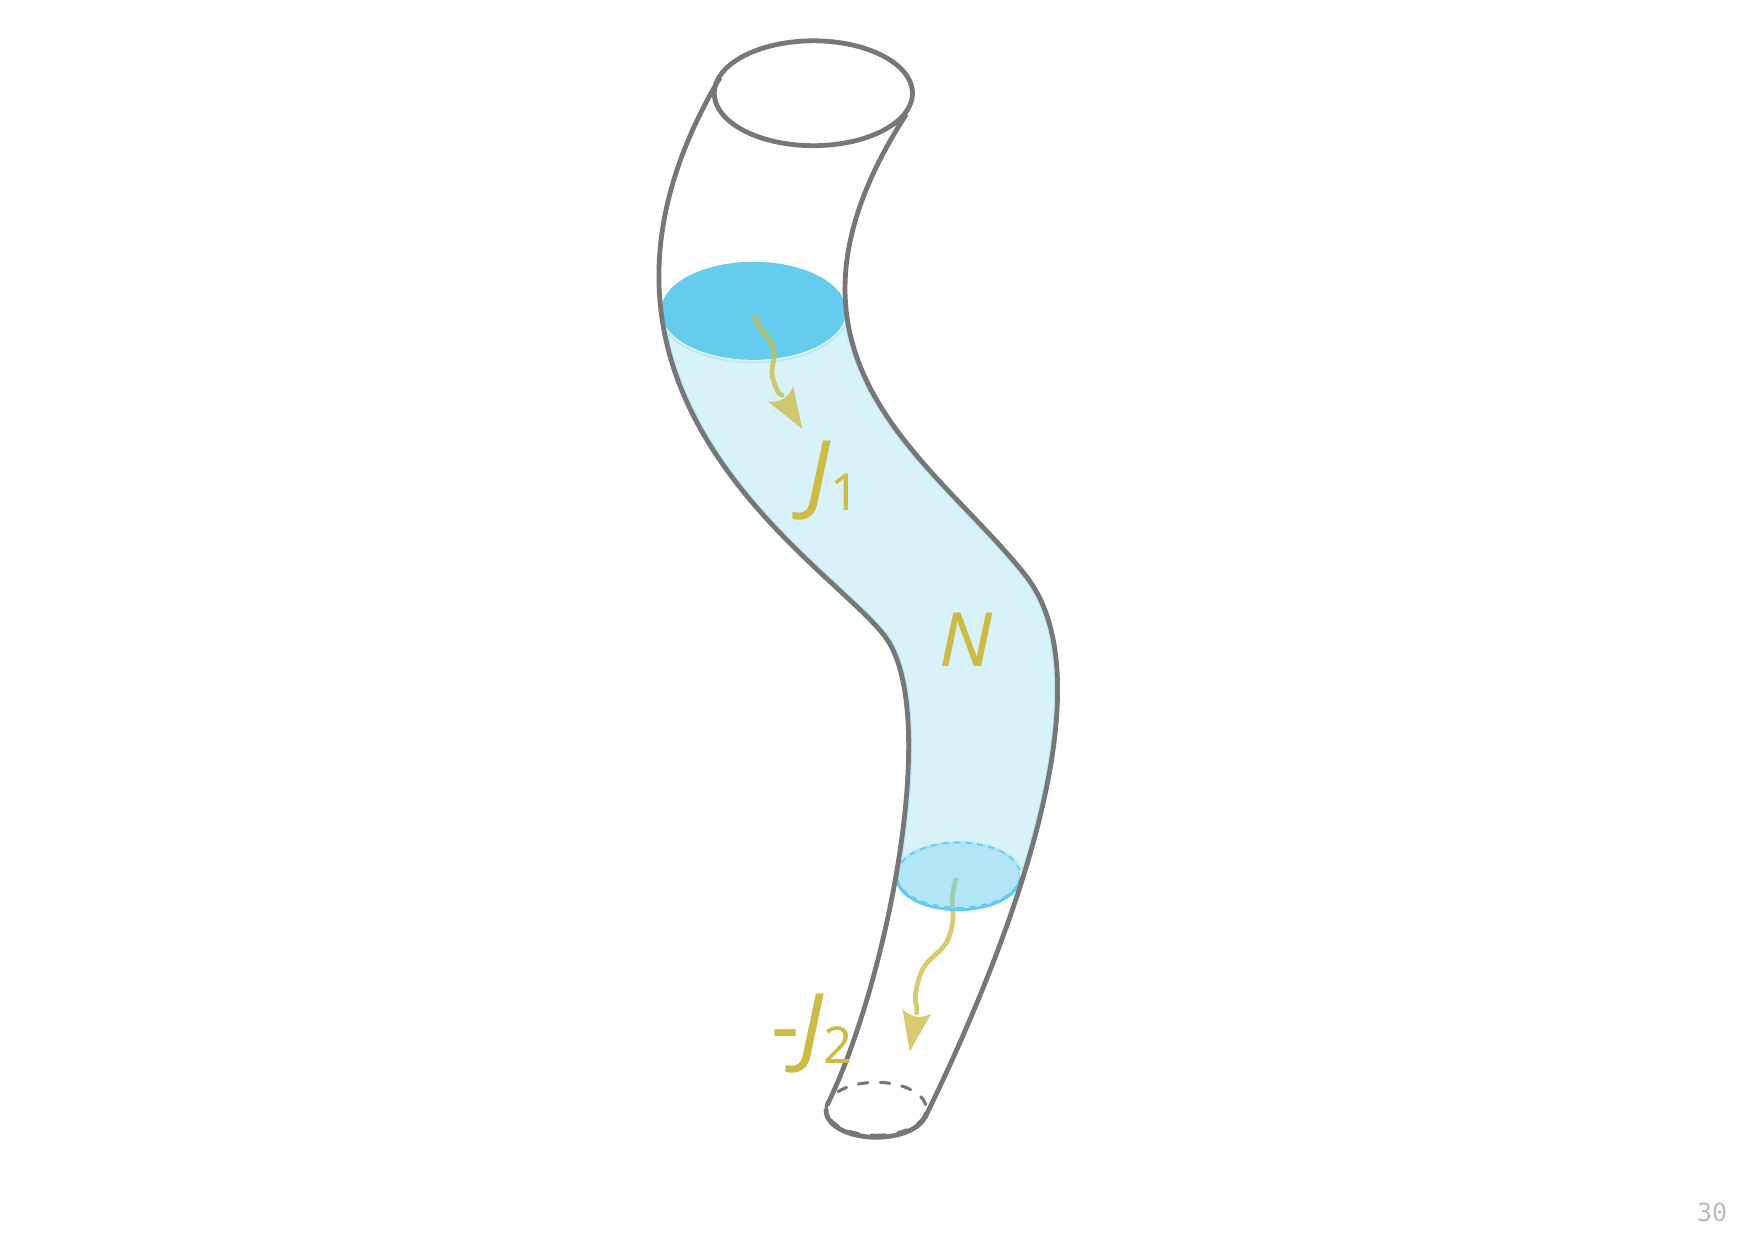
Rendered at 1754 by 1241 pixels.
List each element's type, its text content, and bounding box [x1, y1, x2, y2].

text_box J1 [791, 402, 876, 505]
text_box -J2 [756, 955, 871, 1058]
text_box N [925, 579, 1014, 670]
text_box [663, 261, 1055, 908]
